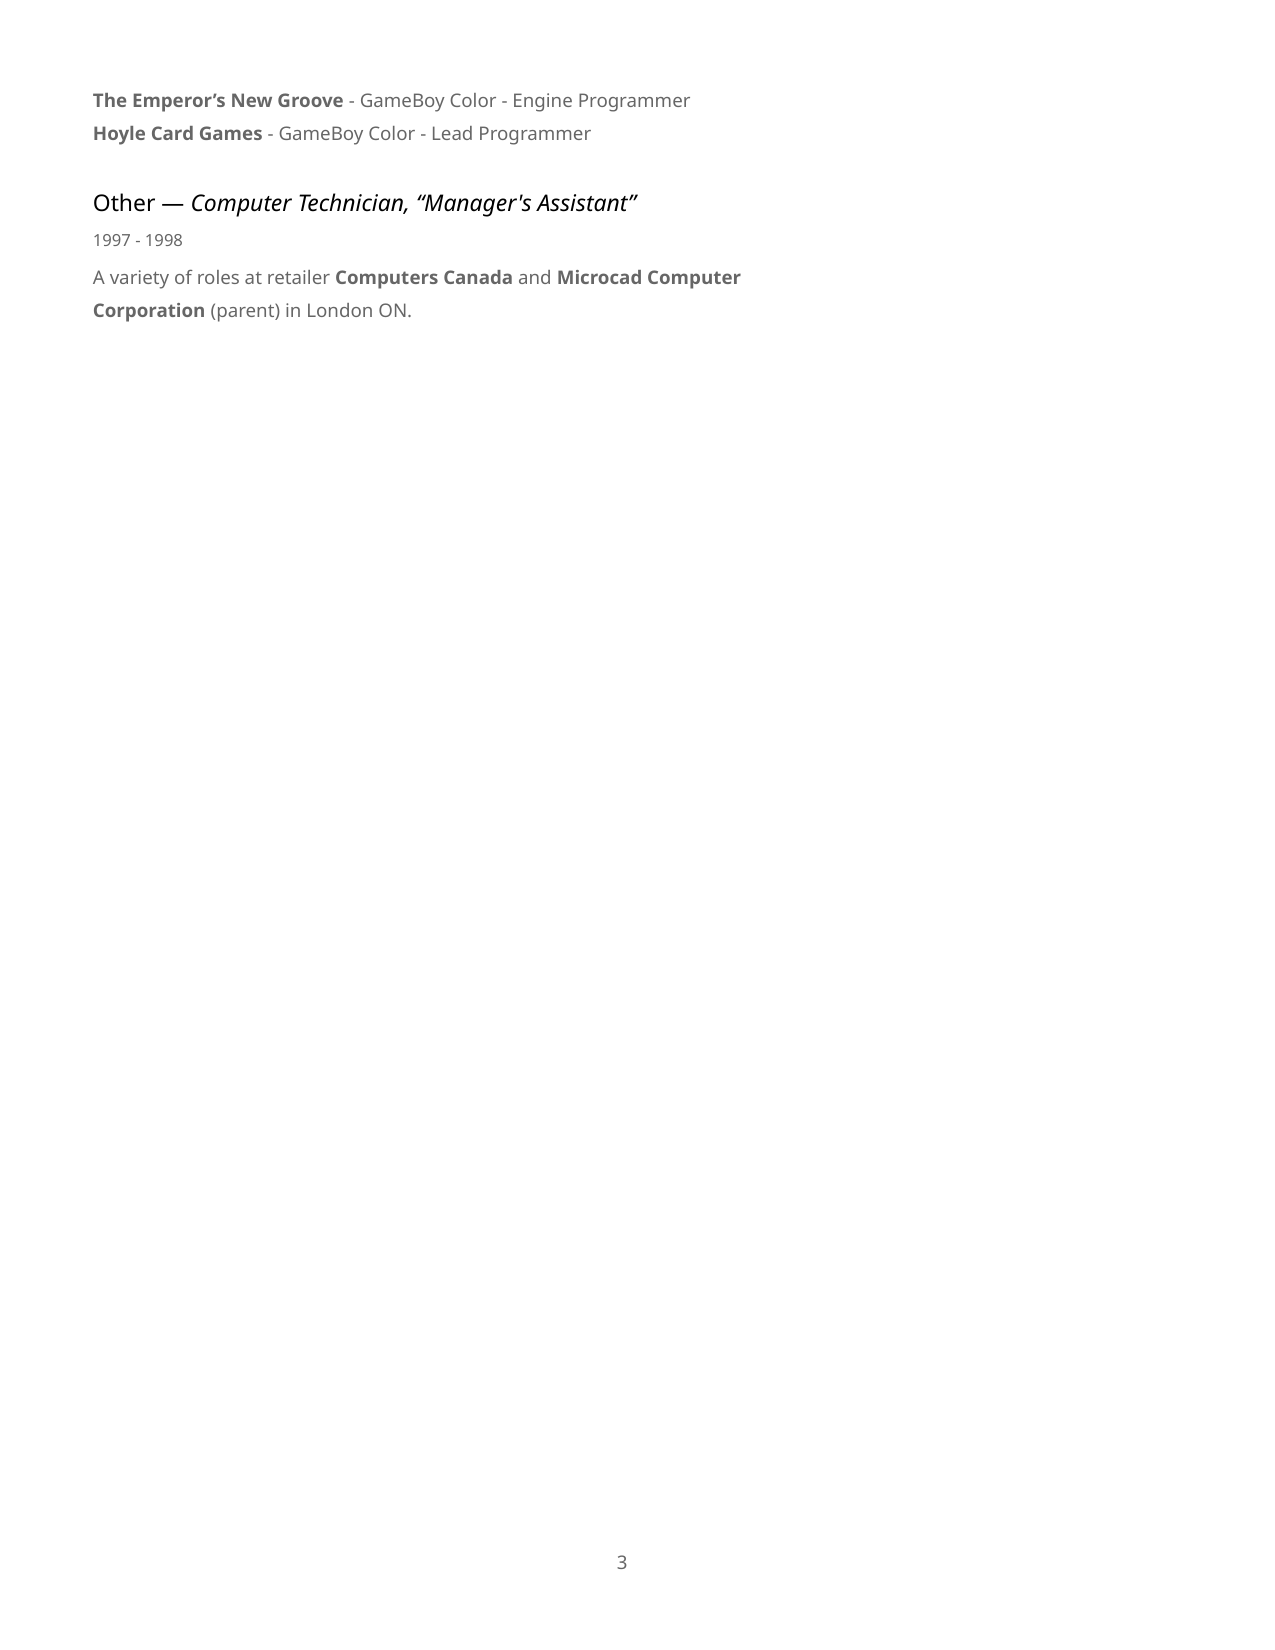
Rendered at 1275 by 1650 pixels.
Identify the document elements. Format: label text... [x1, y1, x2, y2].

table_cell The Emperor’s New Groove - GameBoy Color - Engine Programmer Hoyle Card Games - GameBoy Color - Lead Programmer Other — Computer Technician, “Manager's Assistant” 1997 - 1998 A variety of roles at retailer Computers Canada and Microcad Computer Corporation (parent) in London ON. [78, 60, 824, 338]
table_cell [825, 60, 1168, 338]
